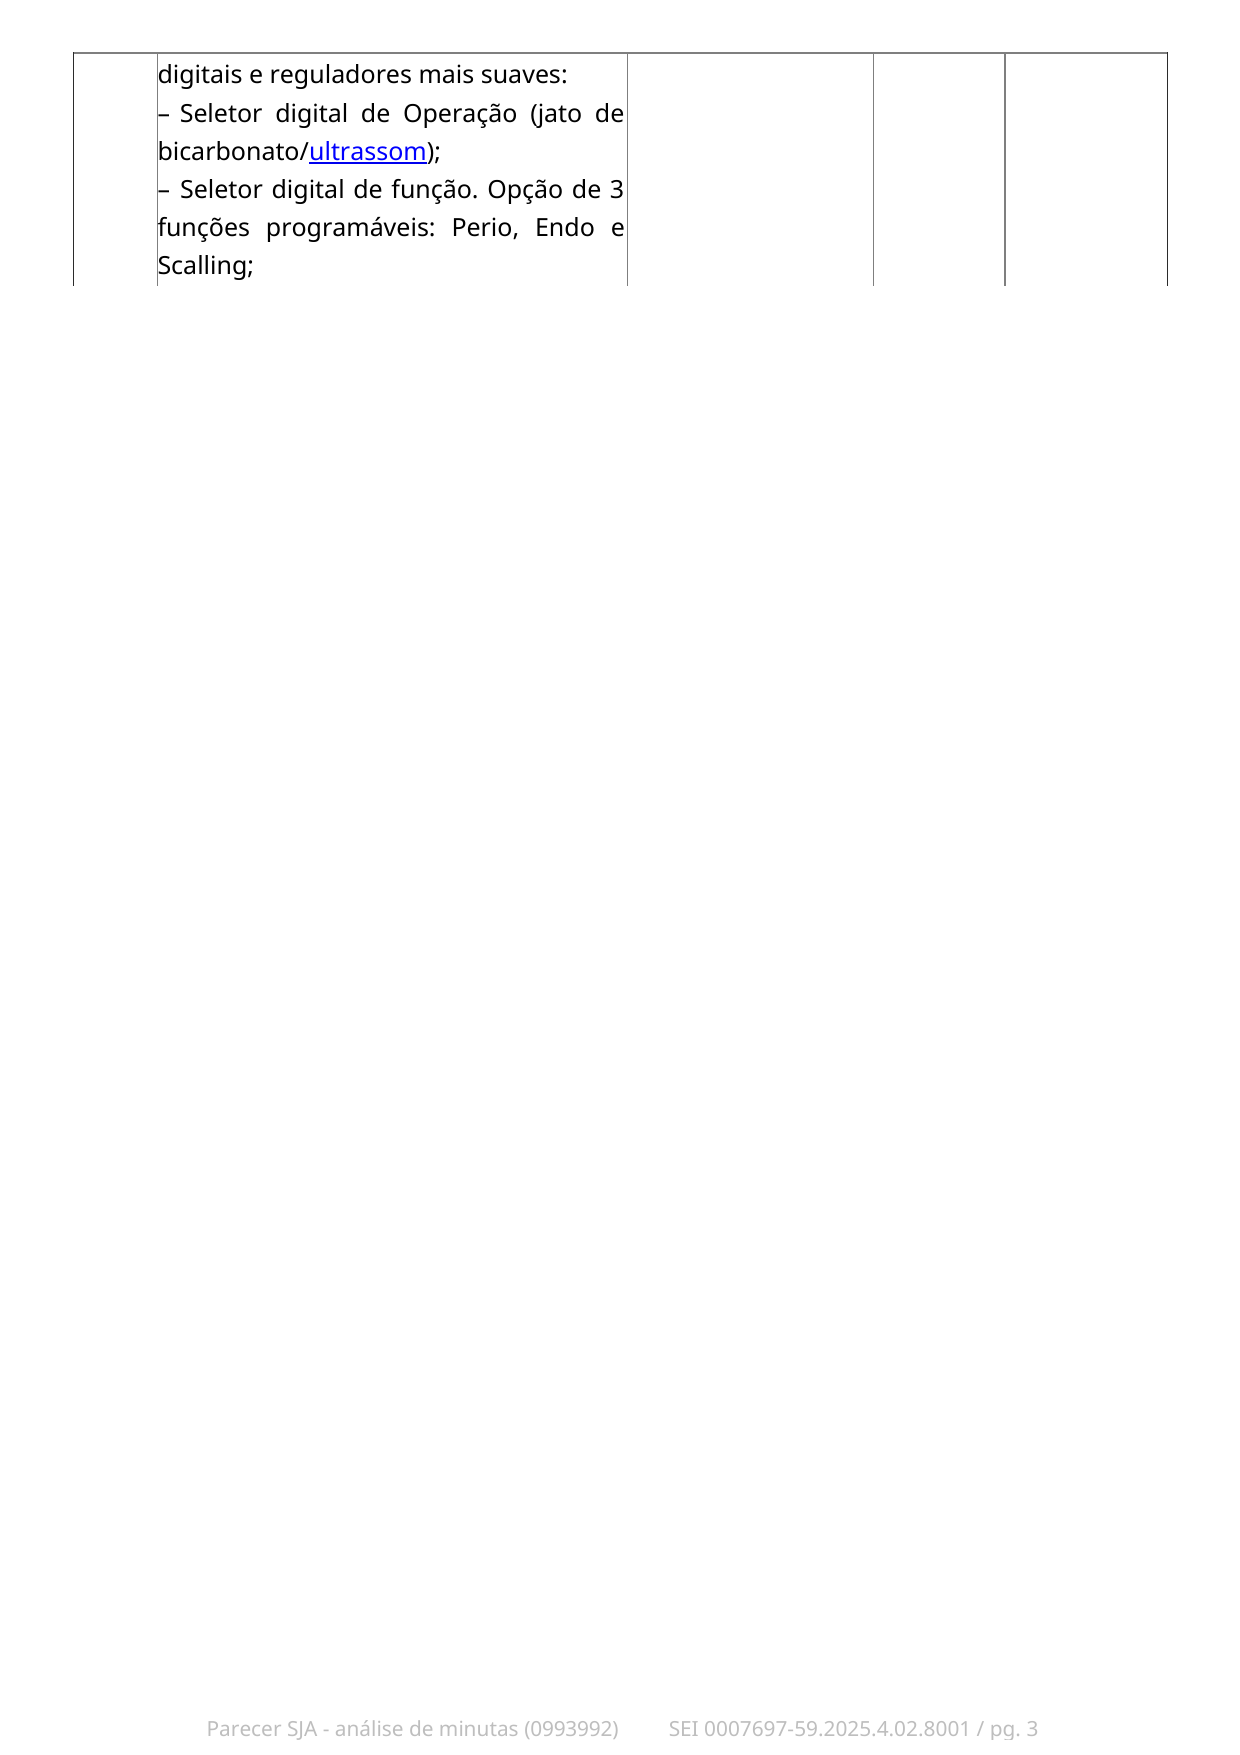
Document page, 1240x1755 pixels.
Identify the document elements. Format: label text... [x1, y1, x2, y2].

table_cell [628, 54, 873, 286]
table_cell [74, 54, 157, 286]
table_cell [874, 54, 1004, 286]
table_cell [1006, 54, 1167, 286]
table_cell digitais e reguladores mais suaves: Seletor digital de Operação (jato de bicarbonato/ultrassom); Seletor digital de função. Opção de 3 funções programáveis: Perio, Endo e Scalling; [158, 54, 627, 286]
